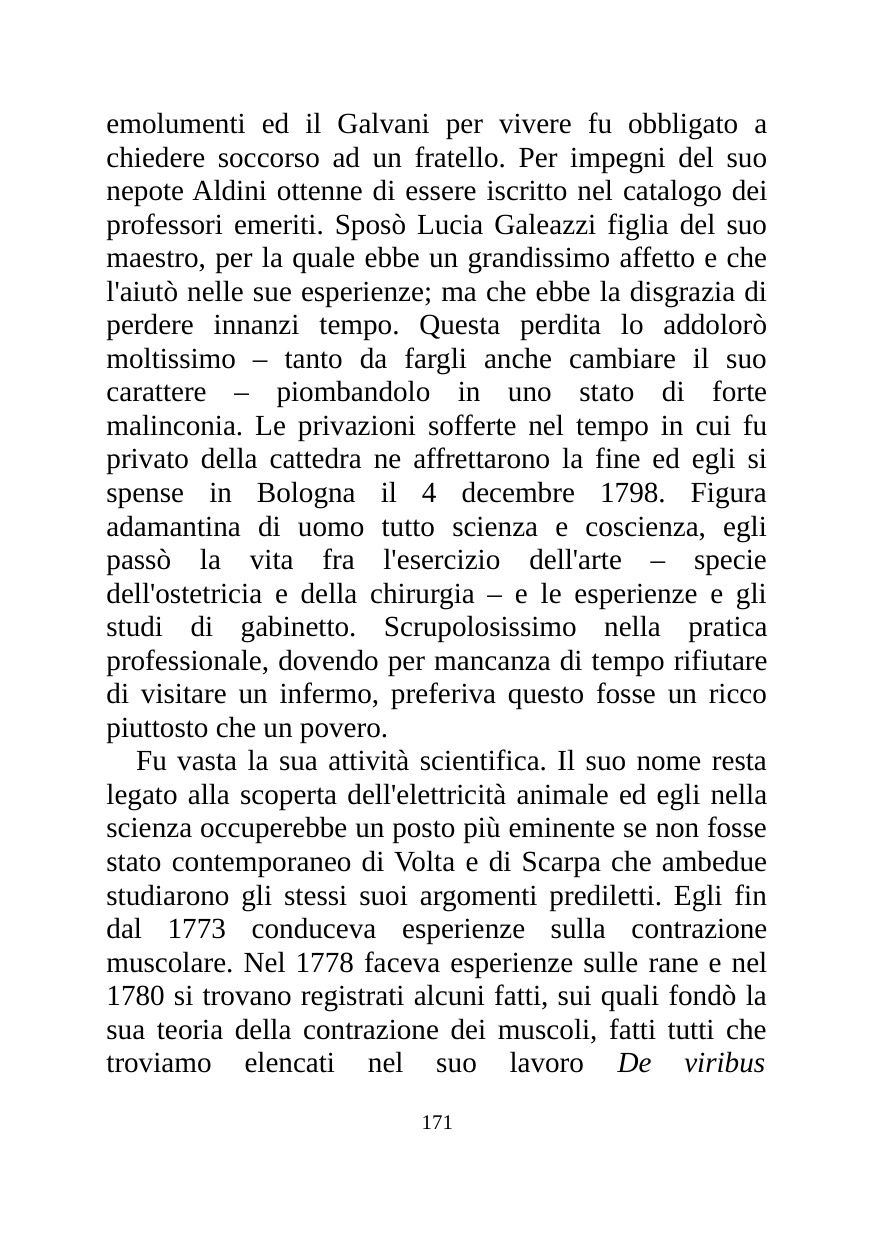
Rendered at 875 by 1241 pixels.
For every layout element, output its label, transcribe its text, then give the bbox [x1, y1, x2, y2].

text emolumenti ed il Galvani per vivere fu obbligato a chiedere soccorso ad un fratello. Per impegni del suo nepote Aldini ottenne di essere iscritto nel catalogo dei professori emeriti. Sposò Lucia Galeazzi figlia del suo maestro, per la quale ebbe un grandissimo affetto e che l'aiutò nelle sue esperienze; ma che ebbe la disgrazia di perdere innanzi tempo. Questa perdita lo addolorò moltissimo – tanto da fargli anche cambiare il suo carattere – piombandolo in uno stato di forte malinconia. Le privazioni sofferte nel tempo in cui fu privato della cattedra ne affrettarono la fine ed egli si spense in Bologna il 4 decembre 1798. Figura adamantina di uomo tutto scienza e coscienza, egli passò la vita fra l'esercizio dell'arte – specie dell'ostetricia e della chirurgia – e le esperienze e gli studi di gabinetto. Scrupolosissimo nella pratica professionale, dovendo per mancanza di tempo rifiutare di visitare un infermo, preferiva questo fosse un ricco piuttosto che un povero. [106, 106, 768, 743]
text Fu vasta la sua attività scientifica. Il suo nome resta legato alla scoperta dell'elettricità animale ed egli nella scienza occuperebbe un posto più eminente se non fosse stato contemporaneo di Volta e di Scarpa che ambedue studiarono gli stessi suoi argomenti prediletti. Egli fin dal 1773 conduceva esperienze sulla contrazione muscolare. Nel 1778 faceva esperienze sulle rane e nel 1780 si trovano registrati alcuni fatti, sui quali fondò la sua teoria della contrazione dei muscoli, fatti tutti che troviamo elencati nel suo lavoro De viribus [106, 743, 768, 1079]
